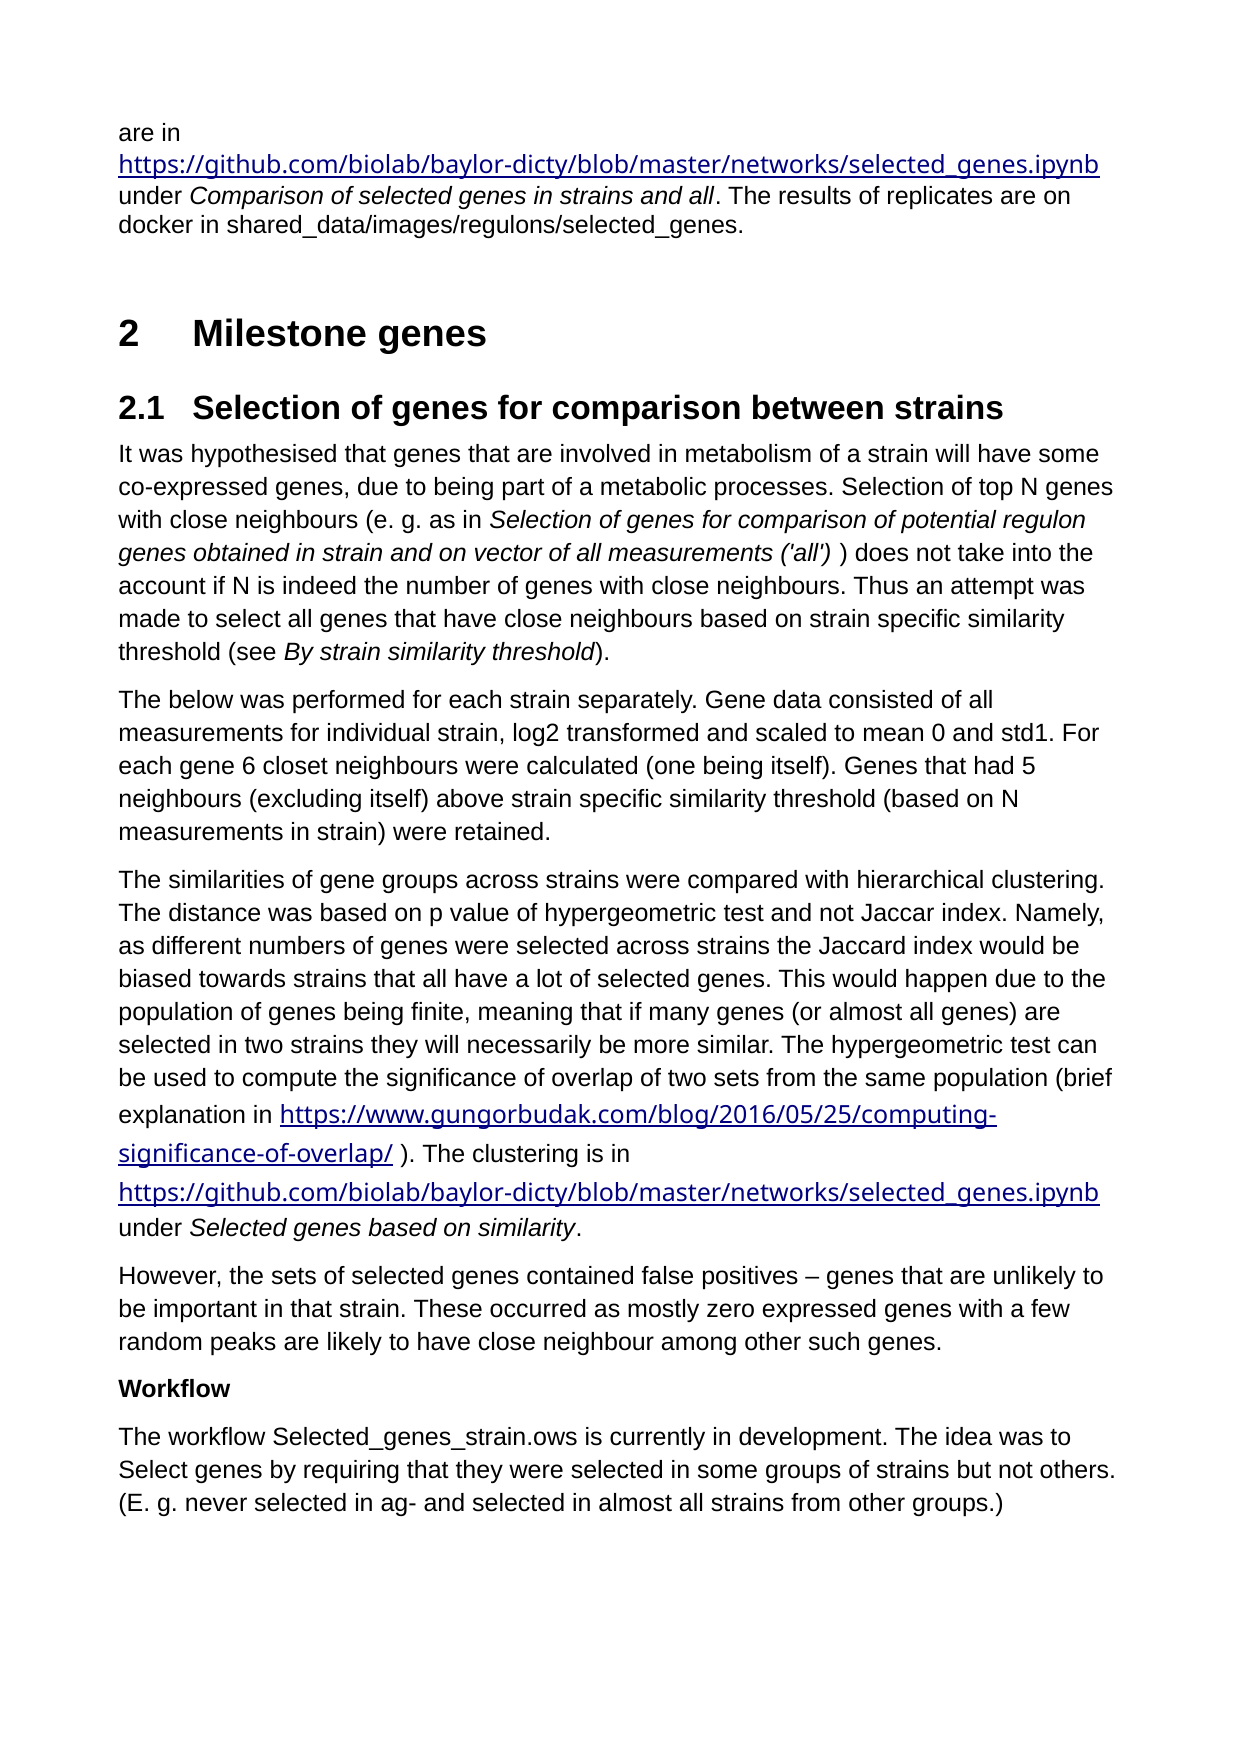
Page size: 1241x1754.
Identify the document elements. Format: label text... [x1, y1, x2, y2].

text The below was performed for each strain separately. Gene data consisted of all measurements for individual strain, log2 transformed and scaled to mean 0 and std1. For each gene 6 closet neighbours were calculated (one being itself). Genes that had 5 neighbours (excluding itself) above strain specific similarity threshold (based on N measurements in strain) were retained. [118, 685, 1122, 846]
text are in https://github.com/biolab/baylor-dicty/blob/master/networks/selected_genes.ipynb under Comparison of selected genes in strains and all. The results of replicates are on docker in shared_data/images/regulons/selected_genes. [118, 118, 1122, 238]
text The workflow Selected_genes_strain.ows is currently in development. The idea was to Select genes by requiring that they were selected in some groups of strains but not others. (E. g. never selected in ag- and selected in almost all strains from other groups.) [118, 1422, 1122, 1517]
text Workflow [118, 1374, 1122, 1403]
subtitle Milestone genes [118, 311, 1122, 355]
text It was hypothesised that genes that are involved in metabolism of a strain will have some co-expressed genes, due to being part of a metabolic processes. Selection of top N genes with close neighbours (e. g. as in Selection of genes for comparison of potential regulon genes obtained in strain and on vector of all measurements ('all') ) does not take into the account if N is indeed the number of genes with close neighbours. Thus an attempt was made to select all genes that have close neighbours based on strain specific similarity threshold (see By strain similarity threshold). [118, 439, 1122, 666]
text However, the sets of selected genes contained false positives – genes that are unlikely to be important in that strain. These occurred as mostly zero expressed genes with a few random peaks are likely to have close neighbour among other such genes. [118, 1261, 1122, 1356]
text The similarities of gene groups across strains were compared with hierarchical clustering. The distance was based on p value of hypergeometric test and not Jaccar index. Namely, as different numbers of genes were selected across strains the Jaccard index would be biased towards strains that all have a lot of selected genes. This would happen due to the population of genes being finite, meaning that if many genes (or almost all genes) are selected in two strains they will necessarily be more similar. The hypergeometric test can be used to compute the significance of overlap of two sets from the same population (brief explanation in https://www.gungorbudak.com/blog/2016/05/25/computing-significance-of-overlap/ ). The clustering is in https://github.com/biolab/baylor-dicty/blob/master/networks/selected_genes.ipynb under Selected genes based on similarity. [118, 864, 1122, 1242]
subtitle Selection of genes for comparison between strains [118, 388, 1122, 427]
